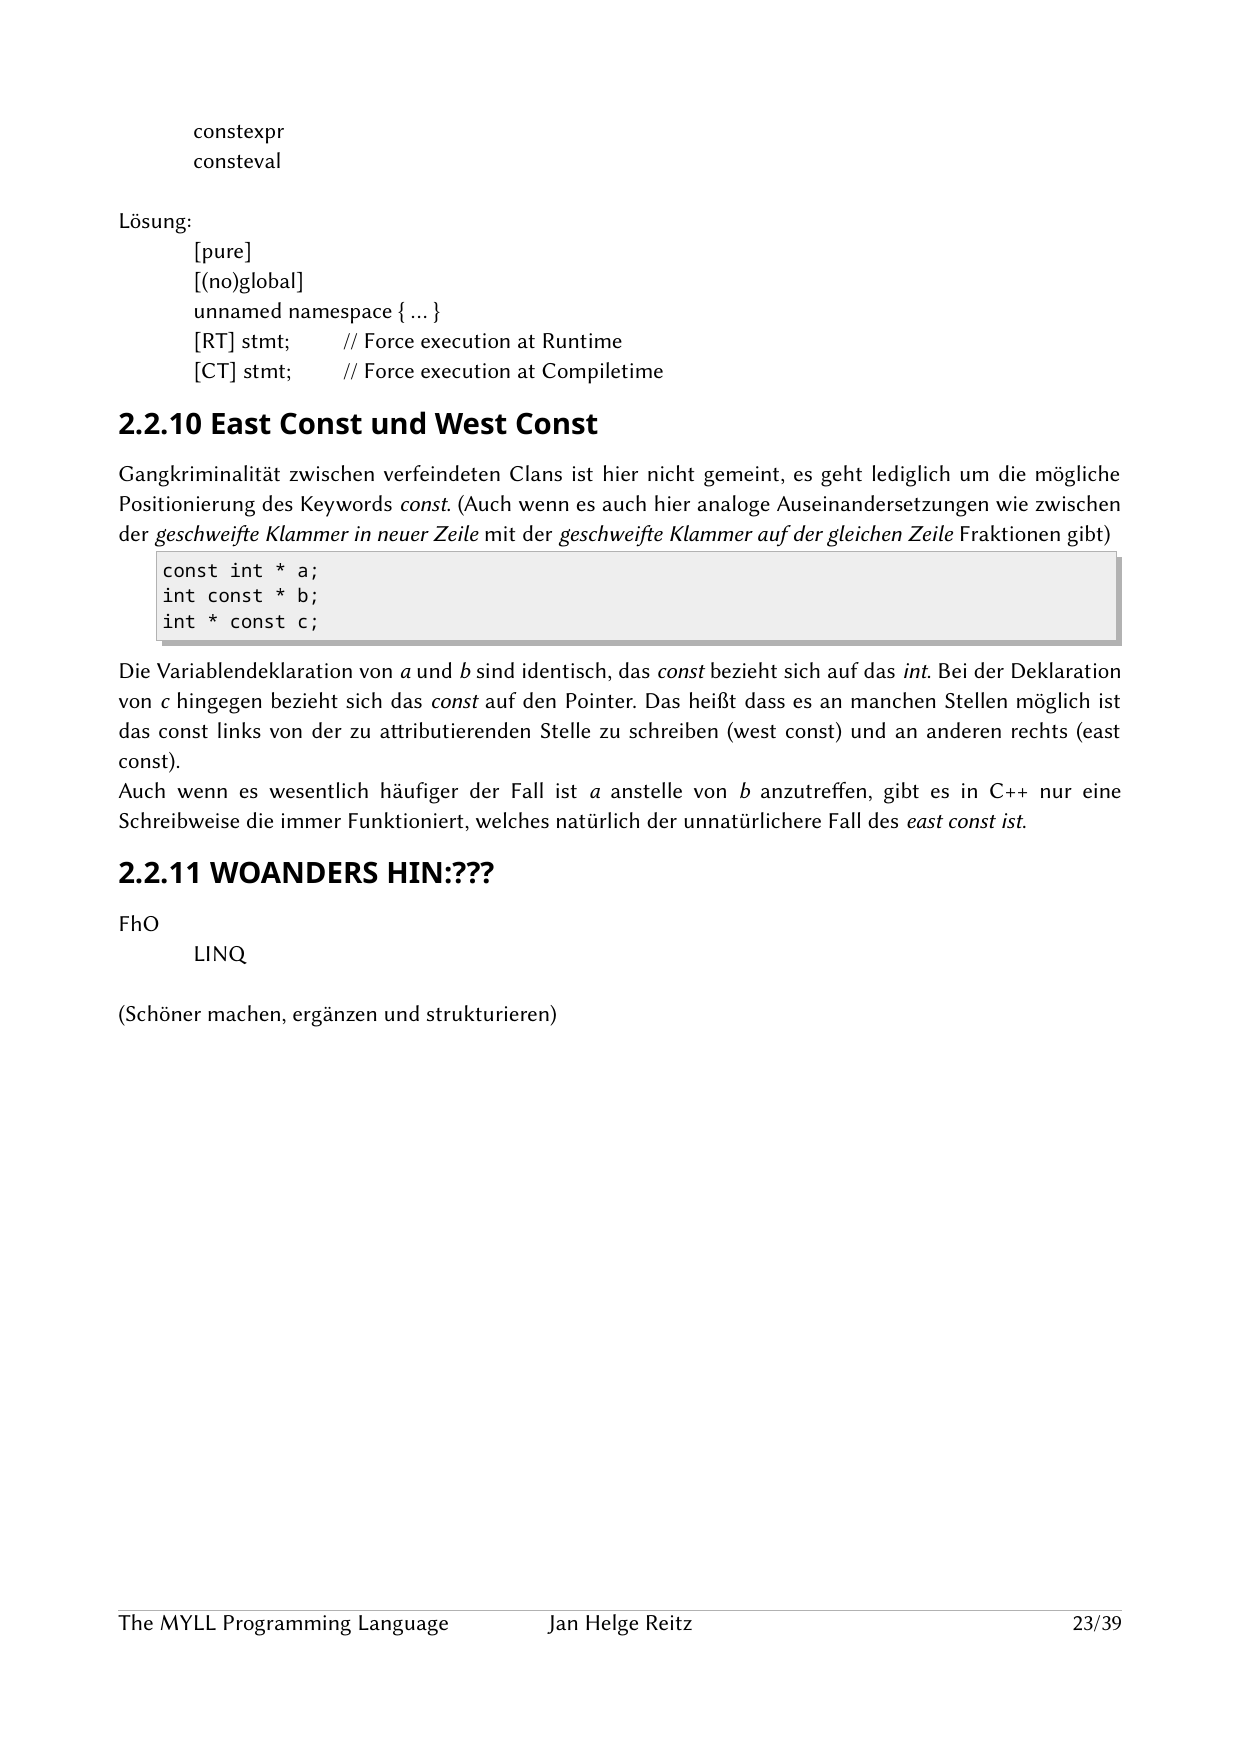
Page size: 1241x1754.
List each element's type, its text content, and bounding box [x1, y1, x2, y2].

text int const * b; [157, 577, 1116, 602]
text const int * a; [157, 552, 1116, 577]
text [RT] stmt; // Force execution at Runtime [193, 328, 1122, 354]
text consteval [193, 148, 1122, 174]
text Gangkriminalität zwischen verfeindeten Clans ist hier nicht gemeint, es geht lediglich um die mögliche Positionierung des Keywords const. (Auch wenn es auch hier analoge Auseinandersetzungen wie zwischen der geschweifte Klammer in neuer Zeile mit der geschweifte Klammer auf der gleichen Zeile Fraktionen gibt) [118, 461, 1122, 547]
text (Schöner machen, ergänzen und strukturieren) [118, 1001, 1122, 1027]
text LINQ [118, 941, 1122, 967]
text Lösung: [118, 208, 1122, 234]
text [pure] [193, 238, 1122, 264]
text FhO [118, 911, 1122, 937]
subtitle WOANDERS HIN:??? [118, 852, 1122, 892]
text Die Variablendeklaration von a und b sind identisch, das const bezieht sich auf das int. Bei der Deklaration von c hingegen bezieht sich das const auf den Pointer. Das heißt dass es an manchen Stellen möglich ist das const links von der zu attributierenden Stelle zu schreiben (west const) und an anderen rechts (east const). [118, 657, 1122, 774]
subtitle East Const und West Const [118, 403, 1122, 443]
text [(no)global] [193, 268, 1122, 294]
text constexpr [193, 118, 1122, 144]
text [CT] stmt; // Force execution at Compiletime [193, 358, 1122, 384]
text int * const c; [157, 602, 1116, 640]
text Auch wenn es wesentlich häufiger der Fall ist a anstelle von b anzutreffen, gibt es in C++ nur eine Schreibweise die immer Funktioniert, welches natürlich der unnatürlichere Fall des east const ist. [118, 777, 1122, 834]
text unnamed namespace { … } [193, 298, 1122, 324]
